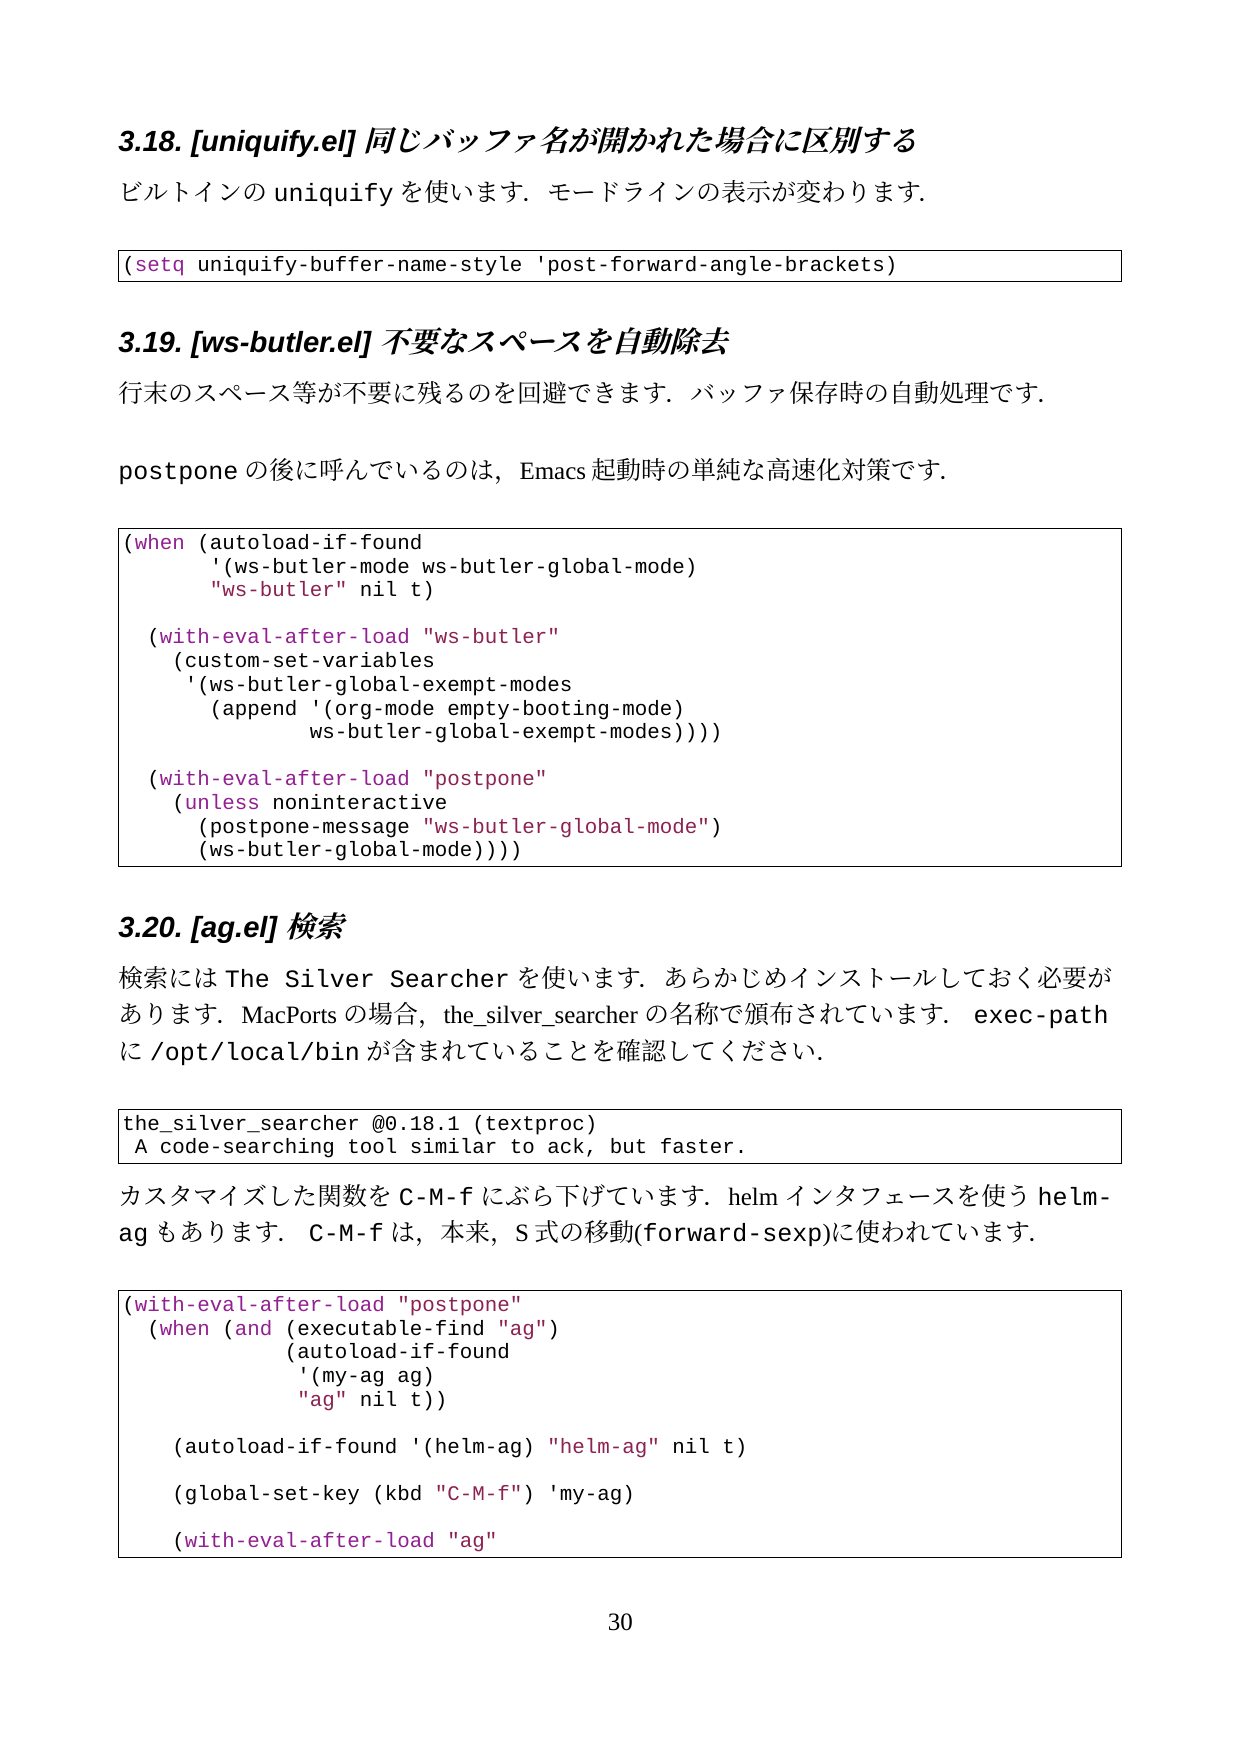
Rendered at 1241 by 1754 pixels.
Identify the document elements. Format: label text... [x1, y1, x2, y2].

text (with-eval-after-load "ws-butler" [119, 623, 1121, 646]
text (global-set-key (kbd "C-M-f") 'my-ag) [119, 1479, 1121, 1503]
text (append '(org-mode empty-booting-mode) [119, 693, 1121, 717]
text ws-butler-global-exempt-modes)))) [119, 717, 1121, 741]
text ビルトインの uniquify を使います．モードラインの表示が変わります． [118, 172, 1122, 237]
text "ag" nil t)) [119, 1385, 1121, 1408]
text (with-eval-after-load "postpone" [119, 1291, 1121, 1314]
text (with-eval-after-load "ag" [119, 1527, 1121, 1557]
subtitle [ag.el] 検索 [118, 904, 1122, 946]
text "ws-butler" nil t) [119, 575, 1121, 599]
text postpone の後に呼んでいるのは，Emacs起動時の単純な高速化対策です． [118, 451, 1122, 516]
text (setq uniquify-buffer-name-style 'post-forward-angle-brackets) [119, 251, 1121, 281]
subtitle [ws-butler.el] 不要なスペースを自動除去 [118, 319, 1122, 361]
text (when (autoload-if-found [119, 529, 1121, 552]
subtitle [uniquify.el] 同じバッファ名が開かれた場合に区別する [118, 118, 1122, 160]
text '(my-ag ag) [119, 1361, 1121, 1385]
text (postpone-message "ws-butler-global-mode") [119, 812, 1121, 835]
text 検索には The Silver Searcher を使います．あらかじめインストールしておく必要があります．MacPorts の場合，the_silver_searcher の名称で頒布されています． exec-path に /opt/local/bin が含まれていることを確認してください． [118, 959, 1122, 1096]
text (unless noninteractive [119, 788, 1121, 812]
text '(ws-butler-global-exempt-modes [119, 670, 1121, 693]
text (ws-butler-global-mode)))) [119, 835, 1121, 866]
text (when (and (executable-find "ag") [119, 1314, 1121, 1337]
text '(ws-butler-mode ws-butler-global-mode) [119, 552, 1121, 575]
text A code-searching tool similar to ack, but faster. [119, 1132, 1121, 1163]
text (custom-set-variables [119, 646, 1121, 670]
text カスタマイズした関数を C-M-f にぶら下げています．helm インタフェースを使う helm-ag もあります． C-M-f は，本来，S式の移動(forward-sexp)に使われています． [118, 1176, 1122, 1278]
text (autoload-if-found '(helm-ag) "helm-ag" nil t) [119, 1432, 1121, 1456]
text (autoload-if-found [119, 1337, 1121, 1361]
text the_silver_searcher @0.18.1 (textproc) [119, 1110, 1121, 1132]
text (with-eval-after-load "postpone" [119, 764, 1121, 788]
text 行末のスペース等が不要に残るのを回避できます．バッファ保存時の自動処理です． [118, 373, 1122, 438]
